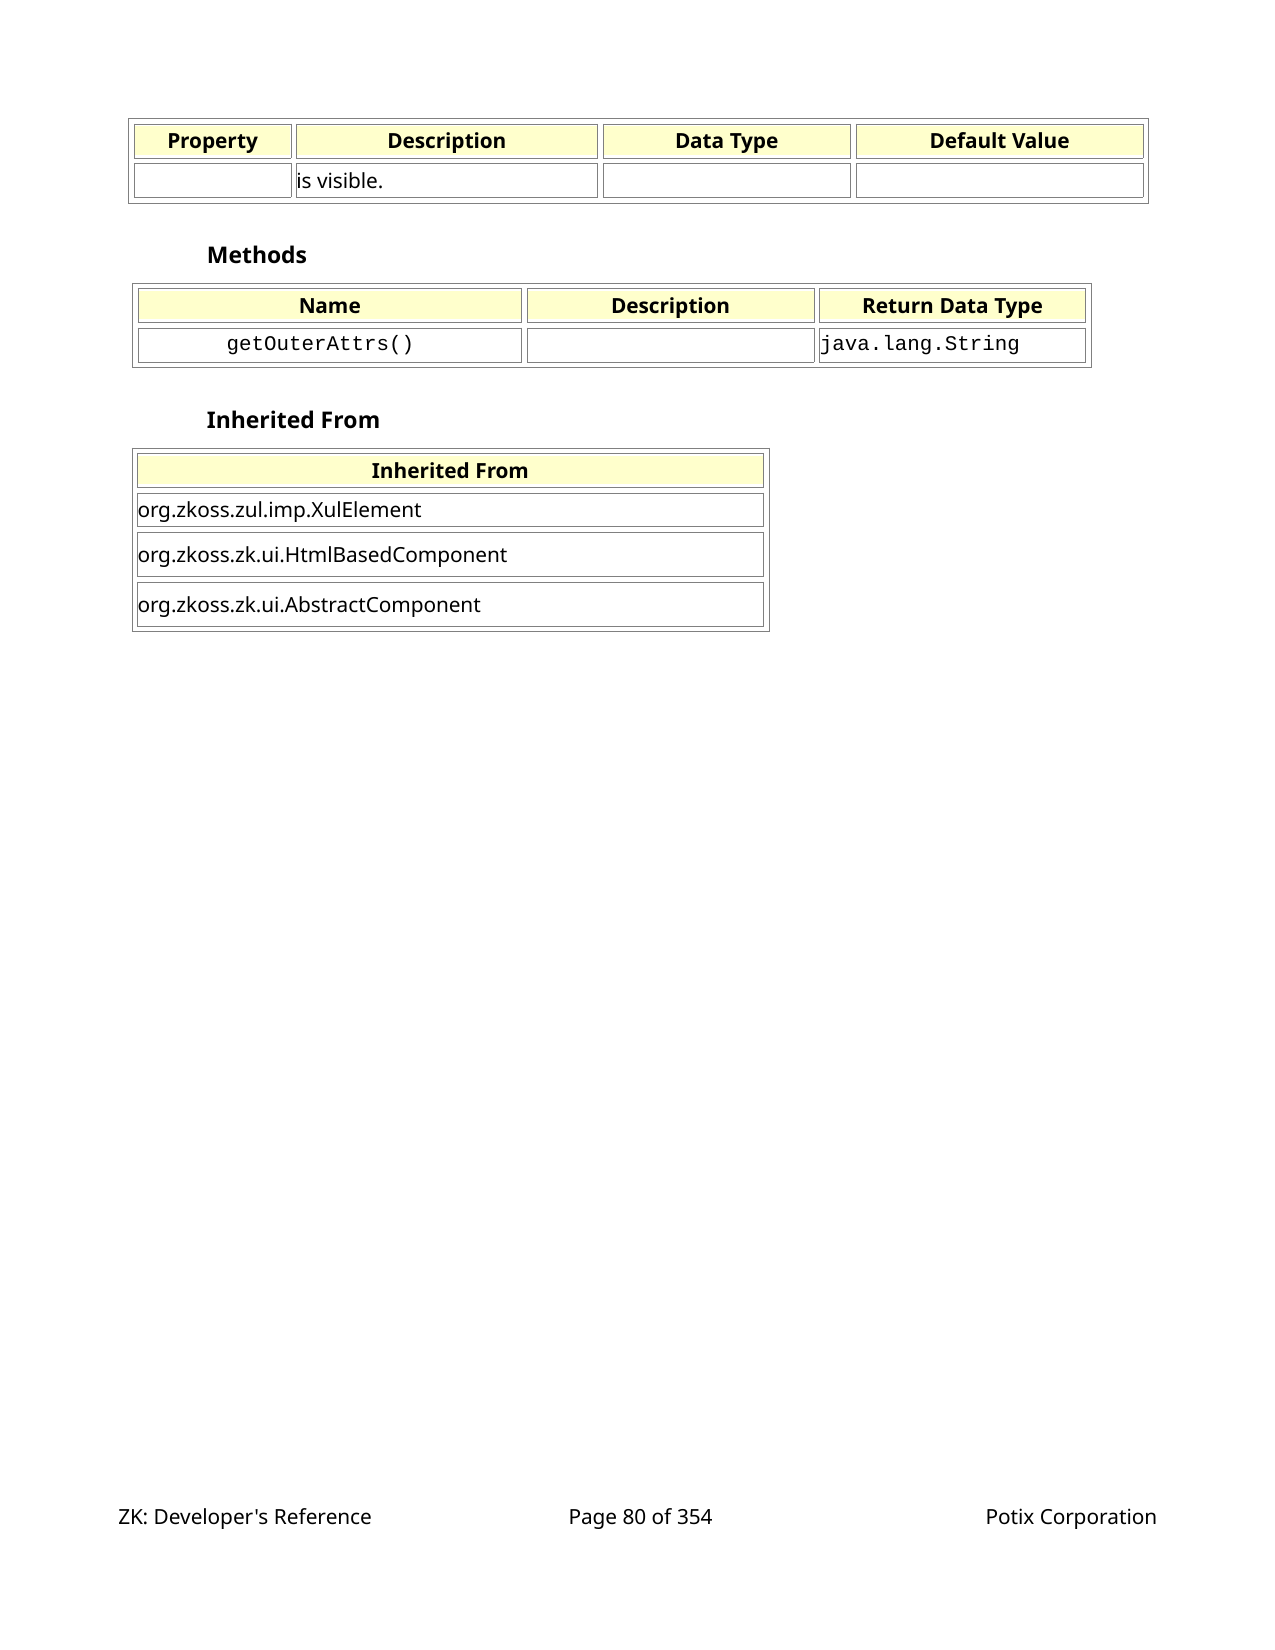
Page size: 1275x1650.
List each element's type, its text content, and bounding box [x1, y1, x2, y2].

table_cell [528, 329, 814, 362]
table_header Inherited From [134, 449, 766, 487]
table_cell getOuterAttrs() [135, 322, 524, 362]
subtitle Inherited From [207, 404, 1157, 435]
table_header Description [524, 284, 817, 322]
table_header Default Value [853, 119, 1146, 158]
table_cell [131, 158, 293, 197]
table_cell [600, 158, 853, 197]
table_cell org.zkoss.zk.ui.AbstractComponent [134, 576, 766, 626]
table_header Description [293, 119, 600, 158]
table_cell org.zkoss.zk.ui.HtmlBasedComponent [134, 526, 766, 576]
table_cell java.lang.String [817, 322, 1088, 362]
table_cell org.zkoss.zul.imp.XulElement [134, 487, 766, 526]
table_cell [524, 322, 817, 362]
table_header Return Data Type [817, 284, 1088, 322]
subtitle Methods [207, 239, 1157, 270]
table_header Data Type [600, 119, 853, 158]
table_header Property [131, 119, 293, 158]
table_header Name [135, 284, 524, 322]
table_cell [853, 158, 1146, 197]
table_cell is visible. [293, 158, 600, 197]
